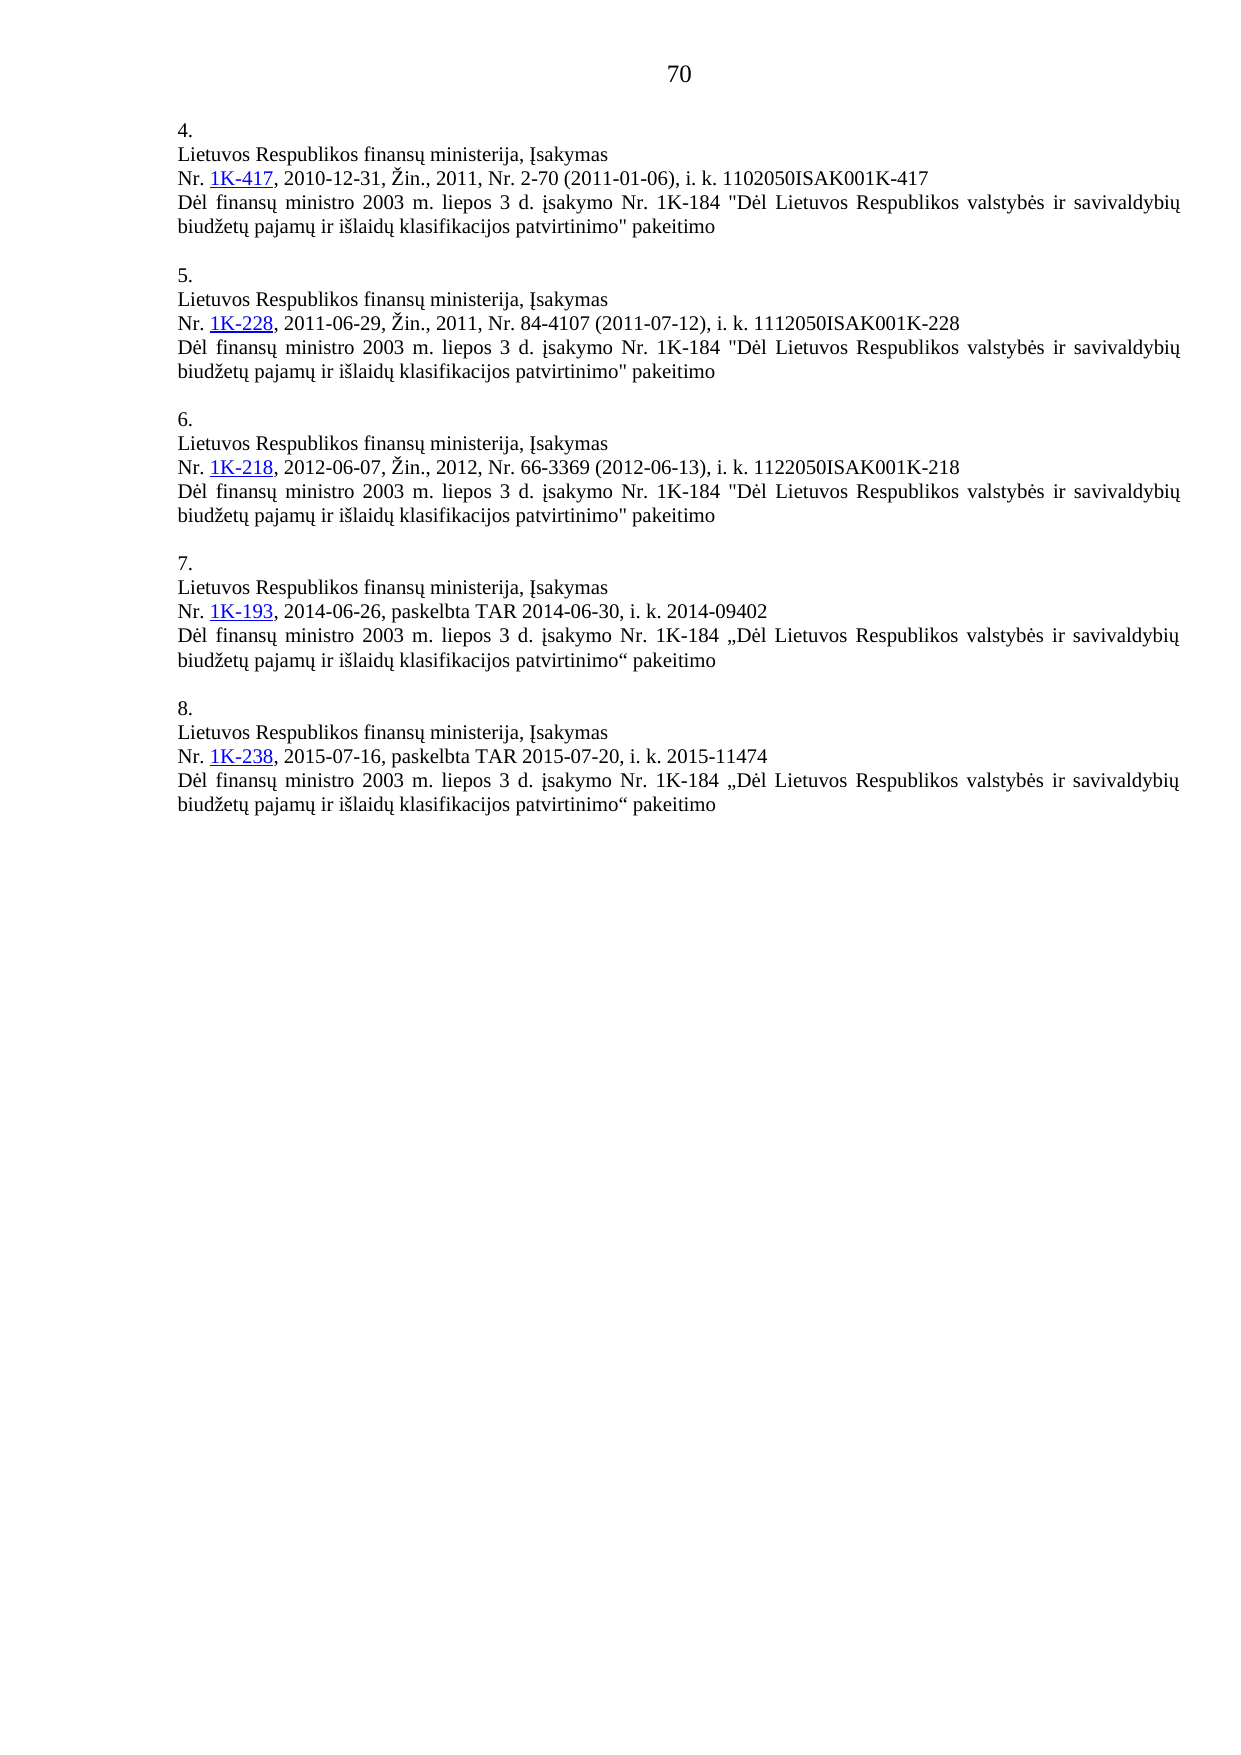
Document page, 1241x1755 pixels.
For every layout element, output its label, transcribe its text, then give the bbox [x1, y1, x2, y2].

text Nr. 1K-193, 2014-06-26, paskelbta TAR 2014-06-30, i. k. 2014-09402 [177, 599, 1181, 623]
text Nr. 1K-228, 2011-06-29, Žin., 2011, Nr. 84-4107 (2011-07-12), i. k. 1112050ISAK001K-228 [177, 311, 1181, 335]
text Dėl finansų ministro 2003 m. liepos 3 d. įsakymo Nr. 1K-184 „Dėl Lietuvos Respublikos valstybės ir savivaldybių biudžetų pajamų ir išlaidų klasifikacijos patvirtinimo“ pakeitimo [177, 623, 1181, 672]
text Dėl finansų ministro 2003 m. liepos 3 d. įsakymo Nr. 1K-184 "Dėl Lietuvos Respublikos valstybės ir savivaldybių biudžetų pajamų ir išlaidų klasifikacijos patvirtinimo" pakeitimo [177, 335, 1181, 383]
text Dėl finansų ministro 2003 m. liepos 3 d. įsakymo Nr. 1K-184 "Dėl Lietuvos Respublikos valstybės ir savivaldybių biudžetų pajamų ir išlaidų klasifikacijos patvirtinimo" pakeitimo [177, 190, 1181, 238]
text 7. [177, 551, 1181, 575]
text Dėl finansų ministro 2003 m. liepos 3 d. įsakymo Nr. 1K-184 „Dėl Lietuvos Respublikos valstybės ir savivaldybių biudžetų pajamų ir išlaidų klasifikacijos patvirtinimo“ pakeitimo [177, 768, 1181, 816]
text 5. [177, 262, 1181, 287]
text Lietuvos Respublikos finansų ministerija, Įsakymas [177, 575, 1181, 599]
text 4. [177, 118, 1181, 142]
text Lietuvos Respublikos finansų ministerija, Įsakymas [177, 431, 1181, 455]
text 6. [177, 407, 1181, 431]
text Lietuvos Respublikos finansų ministerija, Įsakymas [177, 720, 1181, 744]
text 8. [177, 696, 1181, 720]
text Dėl finansų ministro 2003 m. liepos 3 d. įsakymo Nr. 1K-184 "Dėl Lietuvos Respublikos valstybės ir savivaldybių biudžetų pajamų ir išlaidų klasifikacijos patvirtinimo" pakeitimo [177, 479, 1181, 527]
text Lietuvos Respublikos finansų ministerija, Įsakymas [177, 287, 1181, 311]
text Nr. 1K-238, 2015-07-16, paskelbta TAR 2015-07-20, i. k. 2015-11474 [177, 744, 1181, 768]
text Nr. 1K-417, 2010-12-31, Žin., 2011, Nr. 2-70 (2011-01-06), i. k. 1102050ISAK001K-417 [177, 166, 1181, 190]
text Nr. 1K-218, 2012-06-07, Žin., 2012, Nr. 66-3369 (2012-06-13), i. k. 1122050ISAK001K-218 [177, 455, 1181, 479]
text Lietuvos Respublikos finansų ministerija, Įsakymas [177, 142, 1181, 166]
